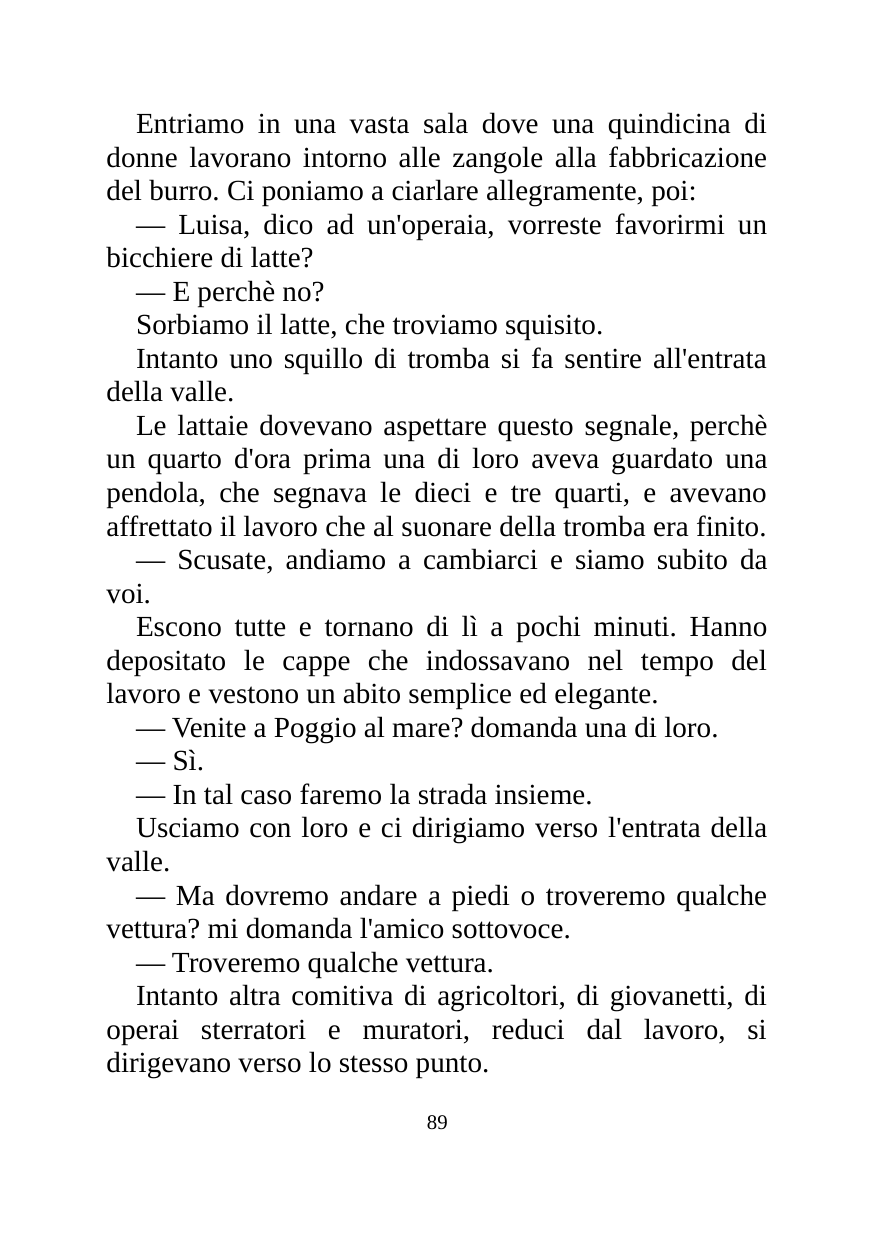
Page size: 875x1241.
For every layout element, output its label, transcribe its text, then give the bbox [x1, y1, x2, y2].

text Escono tutte e tornano di lì a pochi minuti. Hanno depositato le cappe che indossavano nel tempo del lavoro e vestono un abito semplice ed elegante. [106, 609, 768, 710]
text — E perchè no? [106, 274, 768, 307]
text — In tal caso faremo la strada insieme. [106, 777, 768, 811]
text Sorbiamo il latte, che troviamo squisito. [106, 307, 768, 341]
text Le lattaie dovevano aspettare questo segnale, perchè un quarto d'ora prima una di loro aveva guardato una pendola, che segnava le dieci e tre quarti, e avevano affrettato il lavoro che al suonare della tromba era finito. [106, 408, 768, 542]
text — Venite a Poggio al mare? domanda una di loro. [106, 710, 768, 743]
text — Ma dovremo andare a piedi o troveremo qualche vettura? mi domanda l'amico sottovoce. [106, 878, 768, 945]
text Intanto uno squillo di tromba si fa sentire all'entrata della valle. [106, 341, 768, 408]
text Entriamo in una vasta sala dove una quindicina di donne lavorano intorno alle zangole alla fabbricazione del burro. Ci poniamo a ciarlare allegramente, poi: [106, 106, 768, 207]
text — Sì. [106, 743, 768, 777]
text — Scusate, andiamo a cambiarci e siamo subito da voi. [106, 542, 768, 609]
text Intanto altra comitiva di agricoltori, di giovanetti, di operai sterratori e muratori, reduci dal lavoro, si dirigevano verso lo stesso punto. [106, 978, 768, 1079]
text Usciamo con loro e ci dirigiamo verso l'entrata della valle. [106, 811, 768, 878]
text — Troveremo qualche vettura. [106, 945, 768, 978]
text — Luisa, dico ad un'operaia, vorreste favorirmi un bicchiere di latte? [106, 207, 768, 274]
